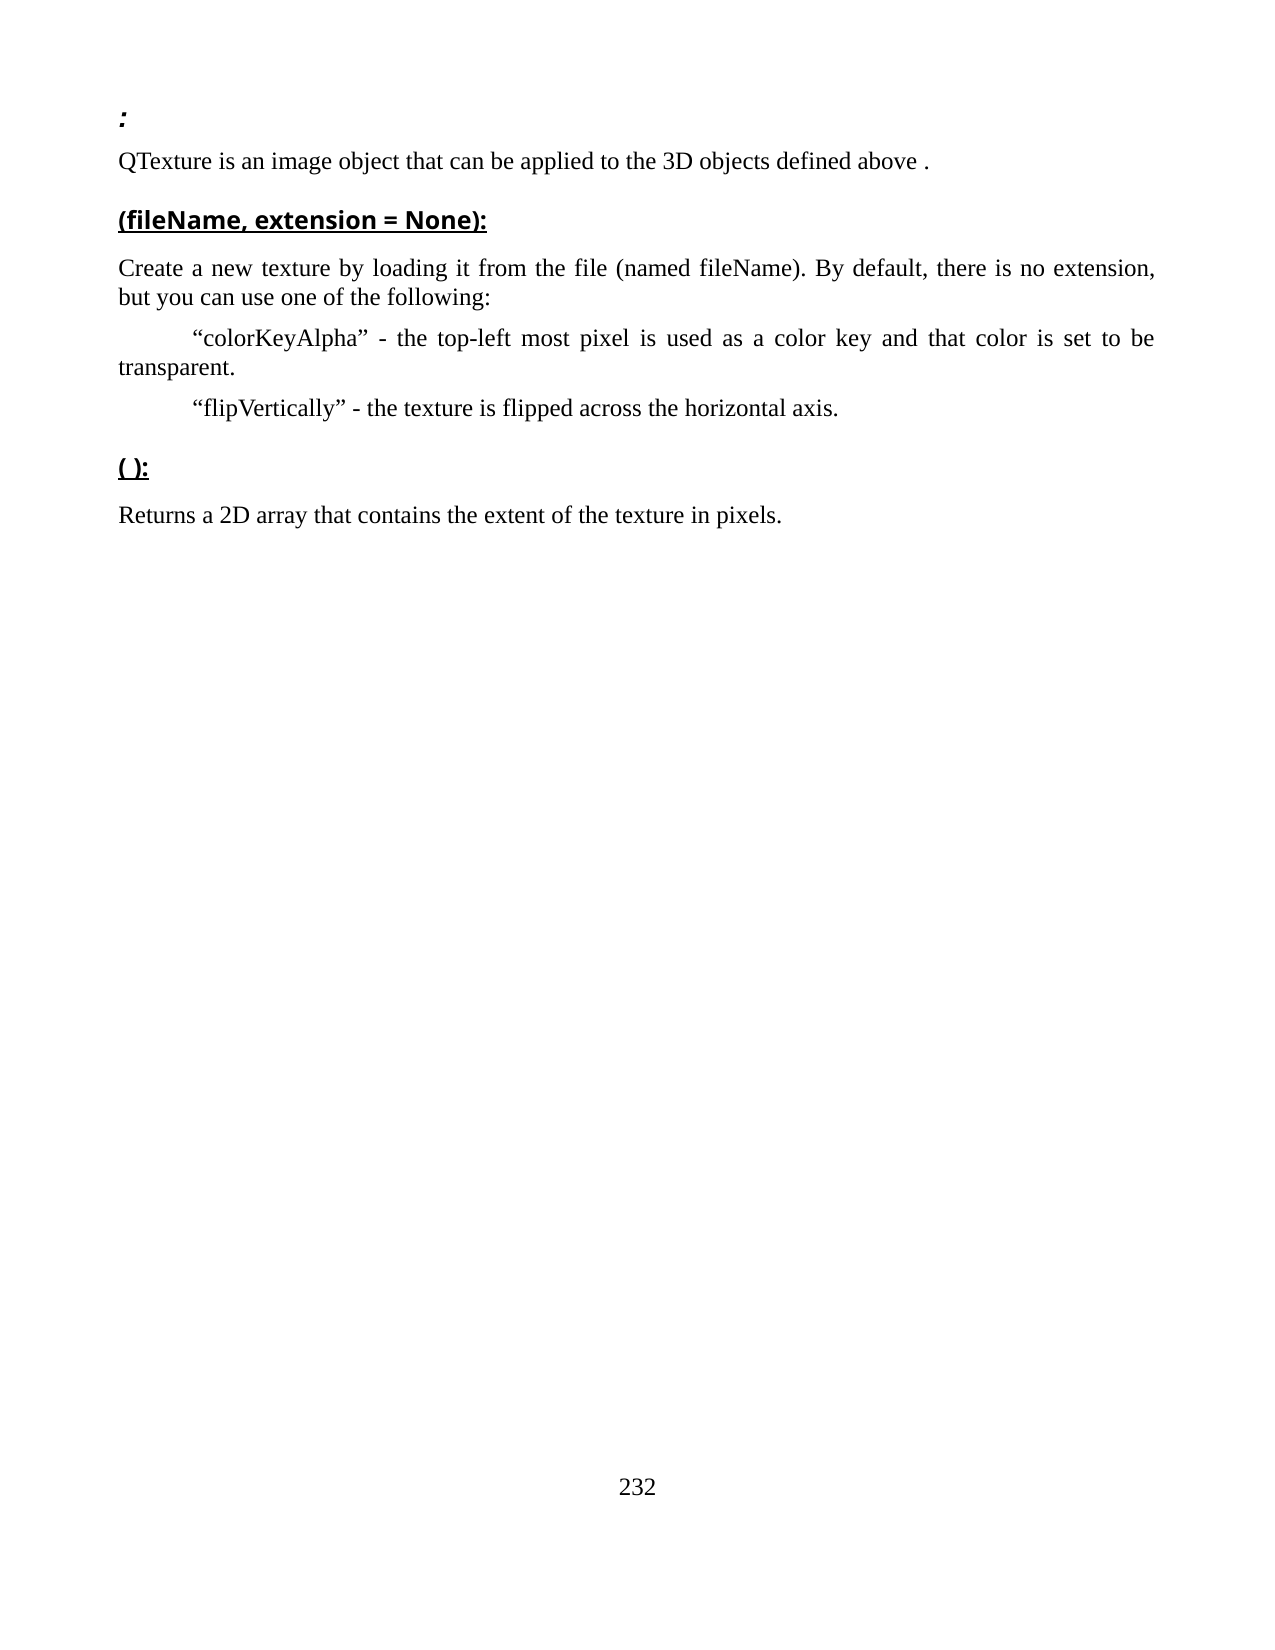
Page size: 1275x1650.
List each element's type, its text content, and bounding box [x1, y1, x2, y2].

text QTexture is an image object that can be applied to the 3D objects defined above . [118, 146, 1157, 175]
title ( ): [118, 449, 1157, 484]
subtitle : [118, 100, 1157, 133]
title (fileName, extension = None): [118, 202, 1157, 236]
text Returns a 2D array that contains the extent of the texture in pixels. [118, 501, 1157, 529]
text Create a new texture by loading it from the file (named fileName). By default, there is no extension, but you can use one of the following: [118, 253, 1157, 311]
text “colorKeyAlpha” - the top-left most pixel is used as a color key and that color is set to be transparent. [118, 323, 1157, 381]
text “flipVertically” - the texture is flipped across the horizontal axis. [118, 393, 1157, 422]
